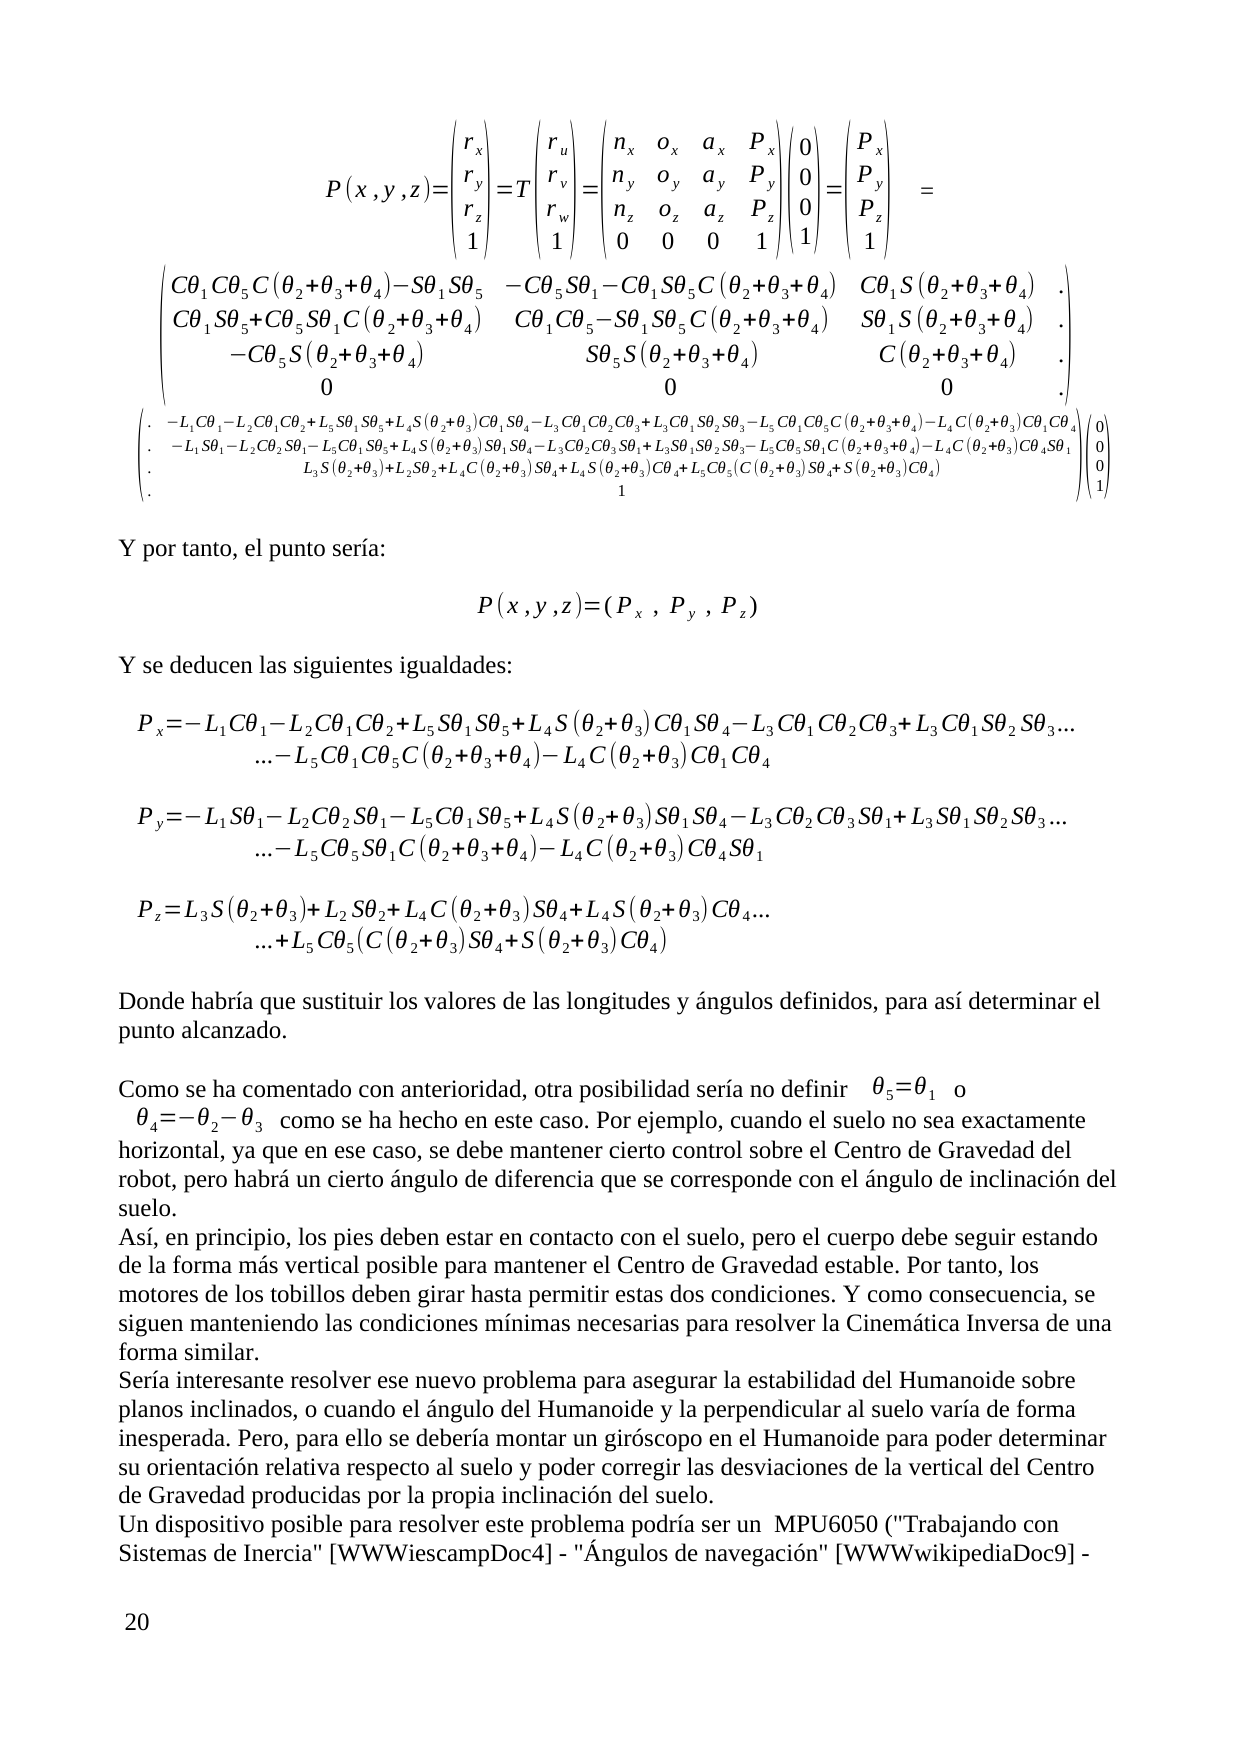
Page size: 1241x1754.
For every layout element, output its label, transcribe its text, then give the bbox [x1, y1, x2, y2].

text Como se ha comentado con anterioridad, otra posibilidad sería no definir ocomo se ha hecho en este caso. Por ejemplo, cuando el suelo no sea exactamente horizontal, ya que en ese caso, se debe mantener cierto control sobre el Centro de Gravedad del robot, pero habrá un cierto ángulo de diferencia que se corresponde con el ángulo de inclinación del suelo. [118, 1072, 1122, 1222]
text Un dispositivo posible para resolver este problema podría ser un MPU6050 ("Trabajando con Sistemas de Inercia" [WWWiescampDoc4] - "Ángulos de navegación" [WWWwikipediaDoc9] [118, 1509, 1122, 1567]
text Así, en principio, los pies deben estar en contacto con el suelo, pero el cuerpo debe seguir estando de la forma más vertical posible para mantener el Centro de Gravedad estable. Por tanto, los motores de los tobillos deben girar hasta permitir estas dos condiciones. Y como consecuencia, se siguen manteniendo las condiciones mínimas necesarias para resolver la Cinemática Inversa de una forma similar. [118, 1222, 1122, 1365]
text Sería interesante resolver ese nuevo problema para asegurar la estabilidad del Humanoide sobre planos inclinados, o cuando el ángulo del Humanoide y la perpendicular al suelo varía de forma inesperada. Pero, para ello se debería montar un giróscopo en el Humanoide para poder determinar su orientación relativa respecto al suelo y poder corregir las desviaciones de la vertical del Centro de Gravedad producidas por la propia inclinación del suelo. [118, 1365, 1122, 1509]
text = [118, 118, 1122, 262]
text Donde habría que sustituir los valores de las longitudes y ángulos definidos, para así determinar el punto alcanzado. [118, 986, 1122, 1044]
text Y por tanto, el punto sería: [118, 533, 1122, 562]
text Y se deducen las siguientes igualdades: [118, 651, 1122, 679]
